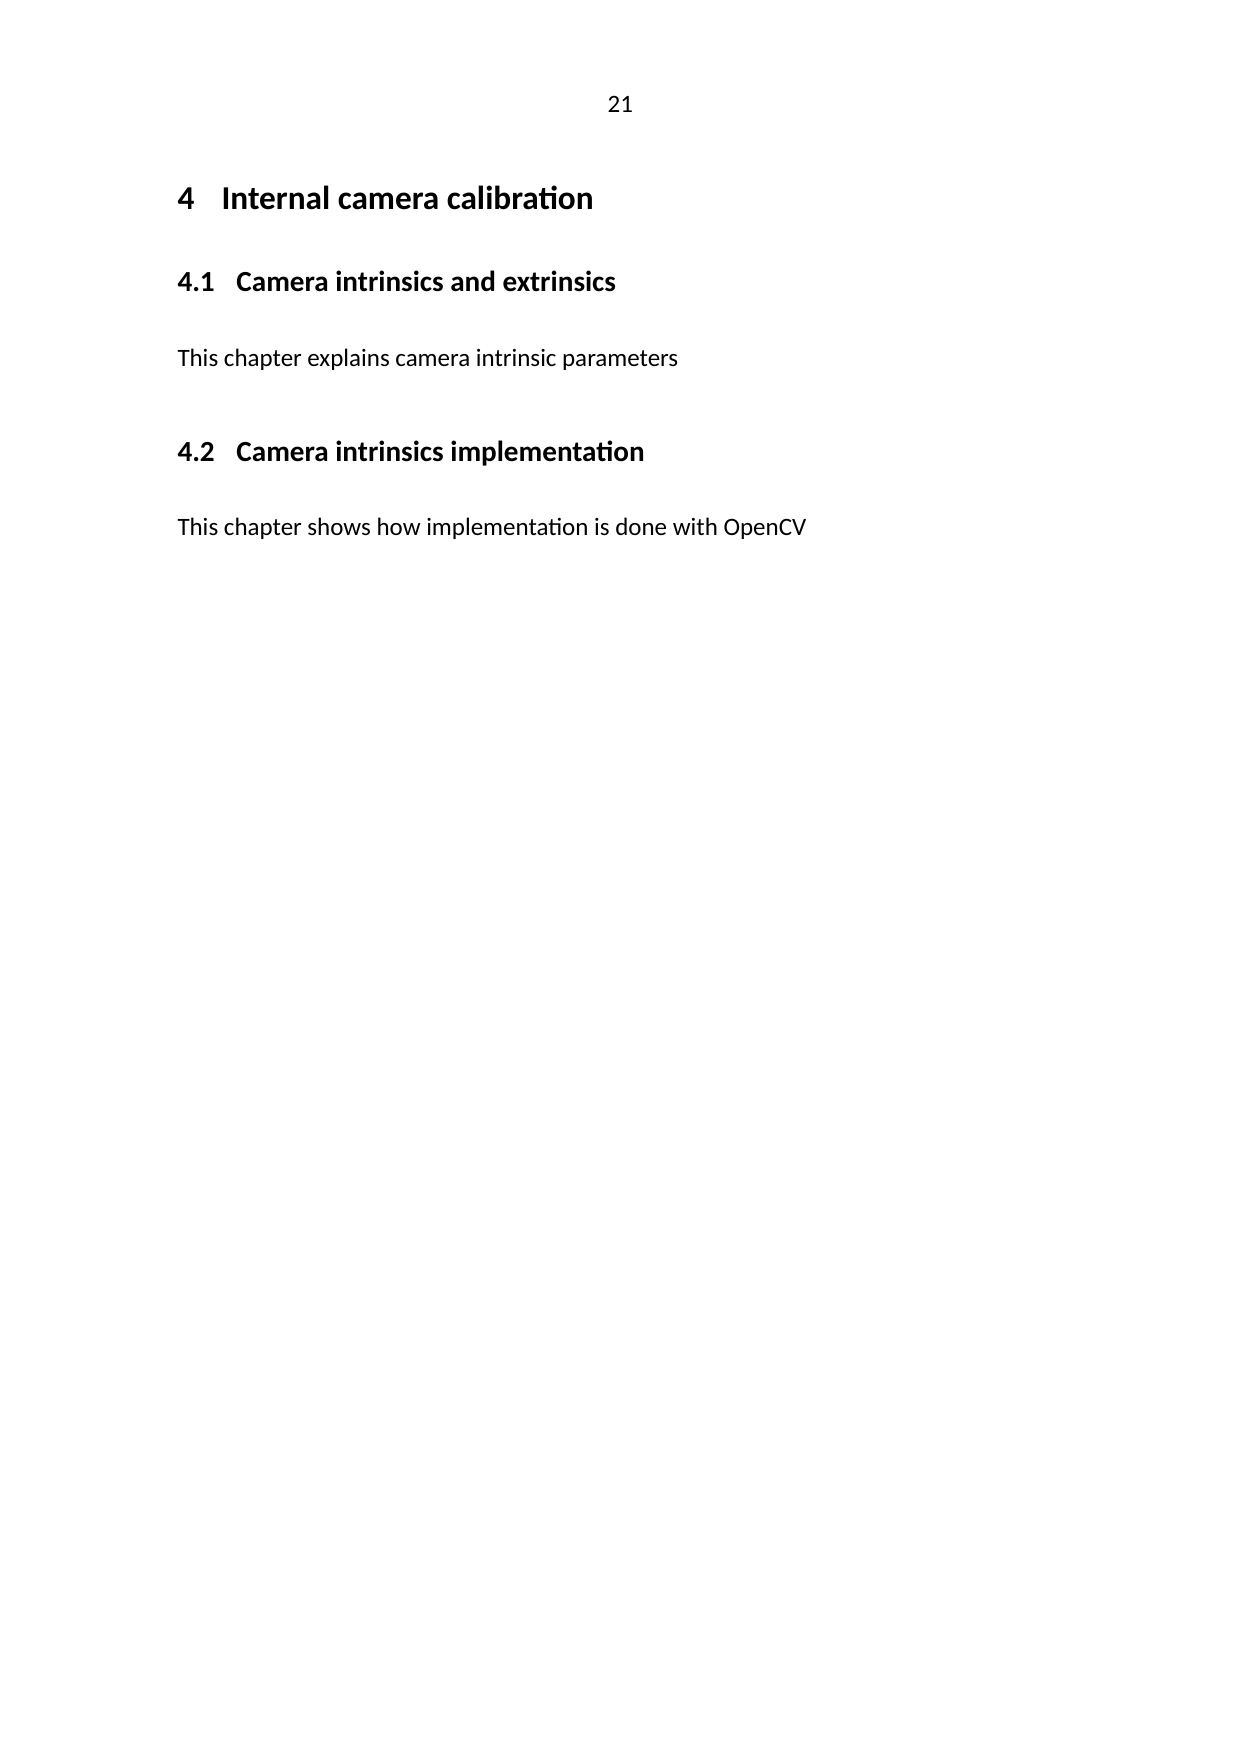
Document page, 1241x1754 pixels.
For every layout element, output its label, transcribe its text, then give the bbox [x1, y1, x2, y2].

text This chapter explains camera intrinsic parameters [177, 342, 1063, 372]
subtitle Internal camera calibration [177, 177, 1063, 218]
subtitle Camera intrinsics implementation [177, 433, 1063, 469]
text This chapter shows how implementation is done with OpenCV [177, 512, 1063, 542]
subtitle Camera intrinsics and extrinsics [177, 263, 1063, 299]
